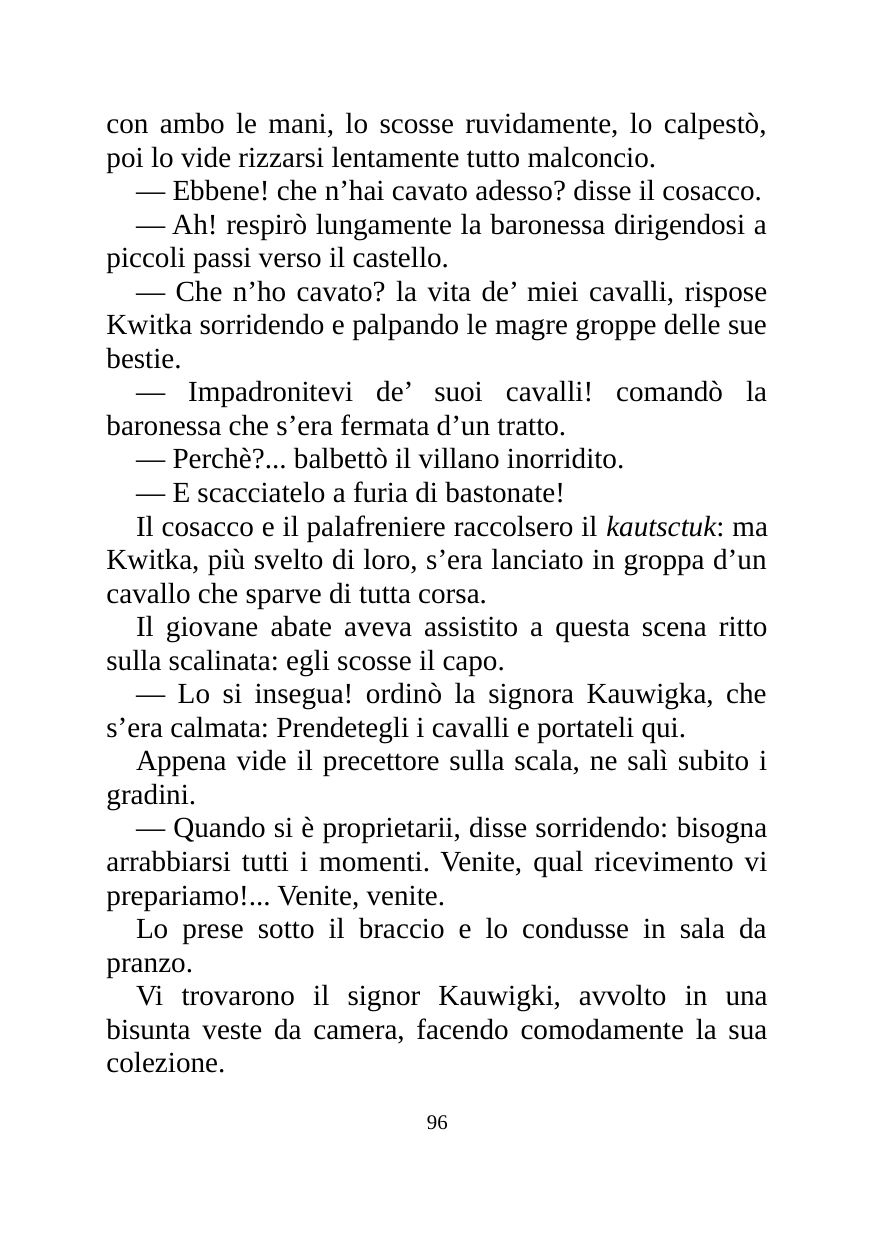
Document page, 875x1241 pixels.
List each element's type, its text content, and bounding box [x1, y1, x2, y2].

text con ambo le mani, lo scosse ruvidamente, lo calpestò, poi lo vide rizzarsi lentamente tutto malconcio. [106, 106, 768, 173]
text — Impadronitevi de’ suoi cavalli! comandò la baronessa che s’era fermata d’un tratto. [106, 374, 768, 442]
text — Quando si è proprietarii, disse sorridendo: bisogna arrabbiarsi tutti i momenti. Venite, qual ricevimento vi prepariamo!... Venite, venite. [106, 811, 768, 911]
text Il cosacco e il palafreniere raccolsero il kautsctuk: ma Kwitka, più svelto di loro, s’era lanciato in groppa d’un cavallo che sparve di tutta corsa. [106, 509, 768, 609]
text — Che n’ho cavato? la vita de’ miei cavalli, rispose Kwitka sorridendo e palpando le magre groppe delle sue bestie. [106, 274, 768, 374]
text Lo prese sotto il braccio e lo condusse in sala da pranzo. [106, 911, 768, 978]
text Appena vide il precettore sulla scala, ne salì subito i gradini. [106, 743, 768, 811]
text — Ebbene! che n’hai cavato adesso? disse il cosacco. [106, 173, 768, 207]
text — Lo si insegua! ordinò la signora Kauwigka, che s’era calmata: Prendetegli i cavalli e portateli qui. [106, 676, 768, 743]
text — E scacciatelo a furia di bastonate! [106, 475, 768, 509]
text Il giovane abate aveva assistito a questa scena ritto sulla scalinata: egli scosse il capo. [106, 609, 768, 676]
text Vi trovarono il signor Kauwigki, avvolto in una bisunta veste da camera, facendo comodamente la sua colezione. [106, 978, 768, 1079]
text — Ah! respirò lungamente la baronessa dirigendosi a piccoli passi verso il castello. [106, 207, 768, 274]
text — Perchè?... balbettò il villano inorridito. [106, 442, 768, 475]
